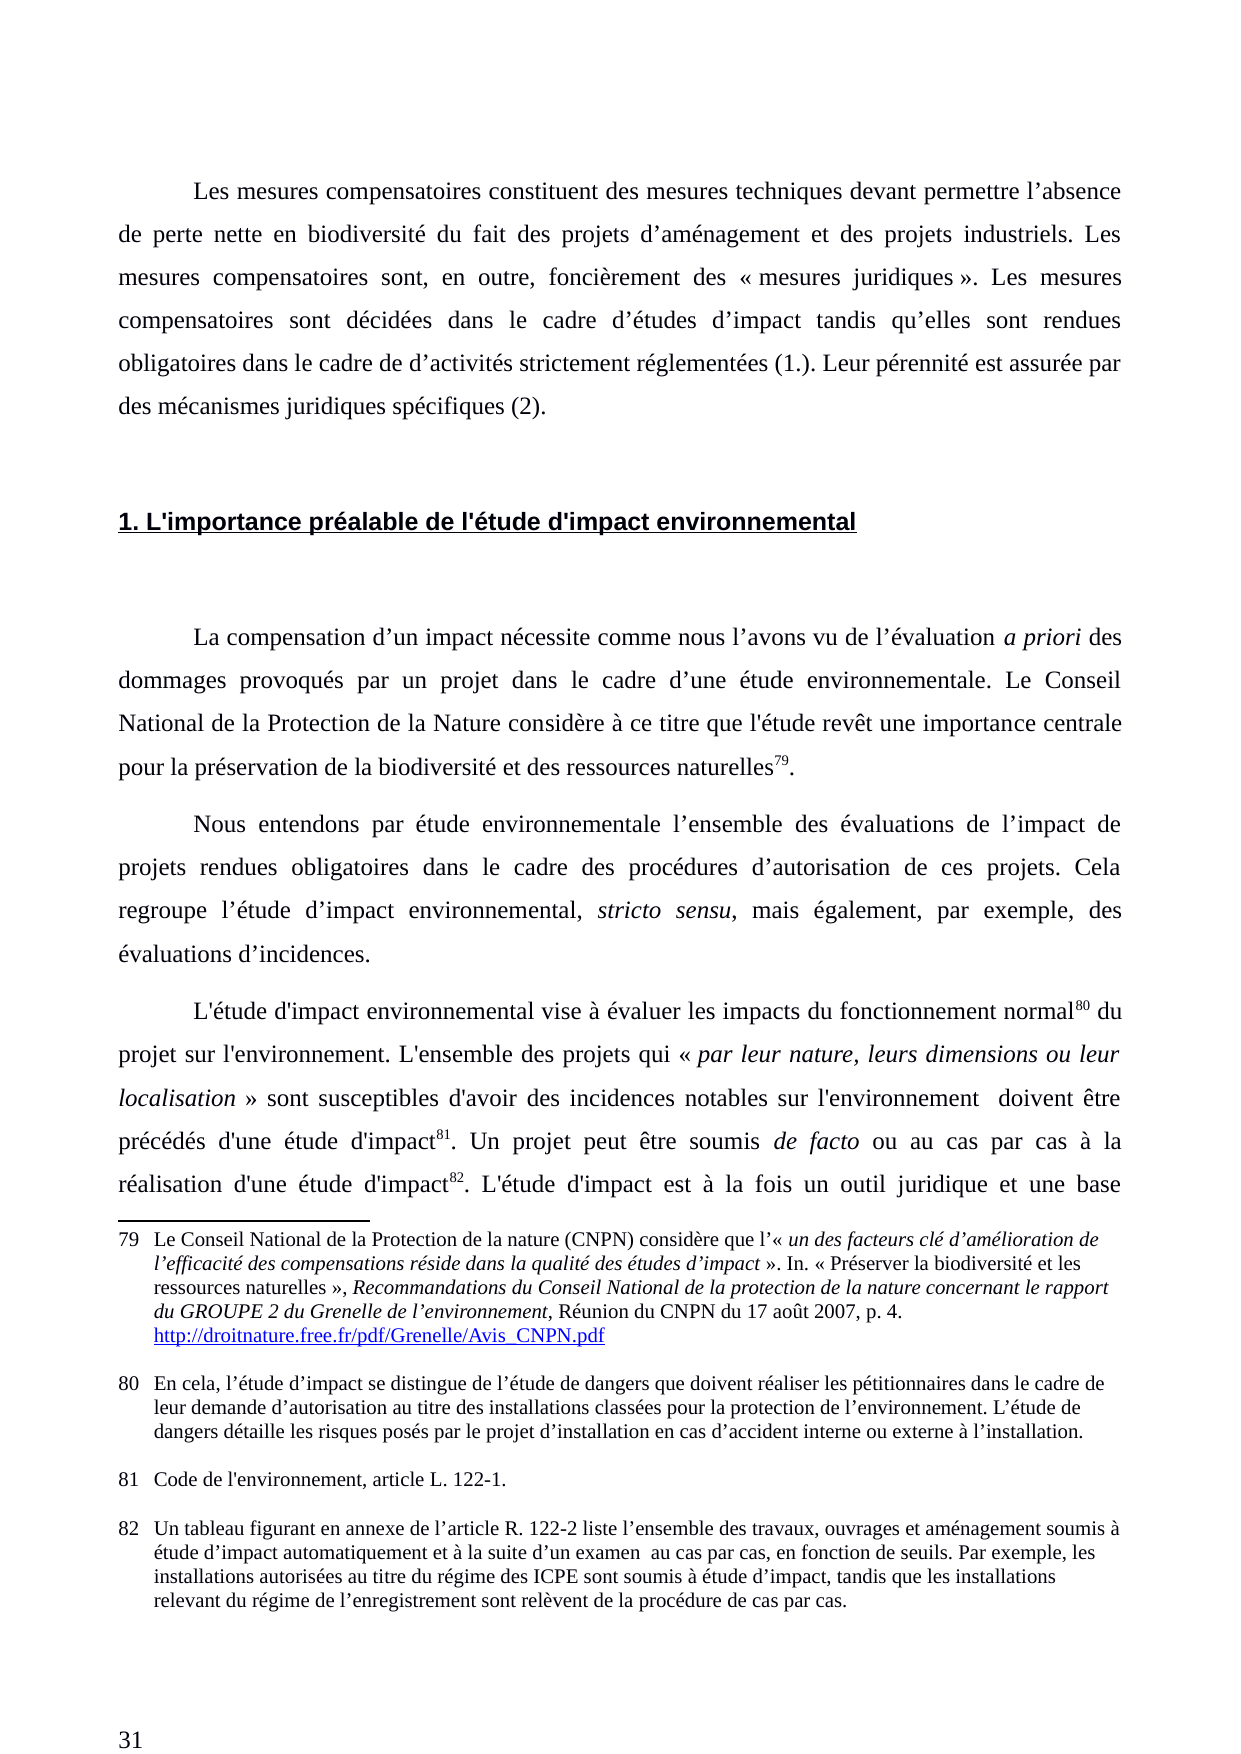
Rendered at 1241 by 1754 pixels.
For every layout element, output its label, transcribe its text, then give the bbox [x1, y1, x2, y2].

text En cela, l’étude d’impact se distingue de l’étude de dangers que doivent réaliser les pétitionnaires dans le cadre de leur demande d’autorisation au titre des installations classées pour la protection de l’environnement. L’étude de dangers détaille les risques posés par le projet d’installation en cas d’accident interne ou externe à l’installation. [118, 1371, 1122, 1443]
text Un tableau figurant en annexe de l’article R. 122-2 liste l’ensemble des travaux, ouvrages et aménagement soumis à étude d’impact automatiquement et à la suite d’un examen au cas par cas, en fonction de seuils. Par exemple, les installations autorisées au titre du régime des ICPE sont soumis à étude d’impact, tandis que les installations relevant du régime de l’enregistrement sont relèvent de la procédure de cas par cas. [118, 1516, 1122, 1612]
text Code de l'environnement, article L. 122-1. [118, 1467, 1122, 1491]
text 1. L'importance préalable de l'étude d'impact environnemental [118, 507, 1122, 536]
text Nous entendons par étude environnementale l’ensemble des évaluations de l’impact de projets rendues obligatoires dans le cadre des procédures d’autorisation de ces projets. Cela regroupe l’étude d’impact environnemental, stricto sensu, mais également, par exemple, des évaluations d’incidences. [118, 809, 1122, 967]
text Le Conseil National de la Protection de la nature (CNPN) considère que l’« un des facteurs clé d’amélioration de l’efficacité des compensations réside dans la qualité des études d’impact ». In. « Préserver la biodiversité et les ressources naturelles », Recommandations du Conseil National de la protection de la nature concernant le rapport du GROUPE 2 du Grenelle de l’environnement, Réunion du CNPN du 17 août 2007, p. 4. http://droitnature.free.fr/pdf/Grenelle/Avis_CNPN.pdf [118, 1227, 1122, 1347]
text Les mesures compensatoires constituent des mesures techniques devant permettre l’absence de perte nette en biodiversité du fait des projets d’aménagement et des projets industriels. Les mesures compensatoires sont, en outre, foncièrement des « mesures juridiques ». Les mesures compensatoires sont décidées dans le cadre d’études d’impact tandis qu’elles sont rendues obligatoires dans le cadre de d’activités strictement réglementées (1.). Leur pérennité est assurée par des mécanismes juridiques spécifiques (2). [118, 176, 1122, 420]
text La compensation d’un impact nécessite comme nous l’avons vu de l’évaluation a priori des dommages provoqués par un projet dans le cadre d’une étude environnementale. Le Conseil National de la Protection de la Nature considère à ce titre que l'étude revêt une importance centrale pour la préservation de la biodiversité et des ressources naturelles. [118, 622, 1122, 780]
text L'étude d'impact environnemental vise à évaluer les impacts du fonctionnement normal du projet sur l'environnement. L'ensemble des projets qui « par leur nature, leurs dimensions ou leur localisation » sont susceptibles d'avoir des incidences notables sur l'environnement doivent être précédés d'une étude d'impact. Un projet peut être soumis de facto ou au cas par cas à la réalisation d'une étude d'impact. L'étude d'impact est à la fois un outil juridique et une base [118, 996, 1122, 1198]
